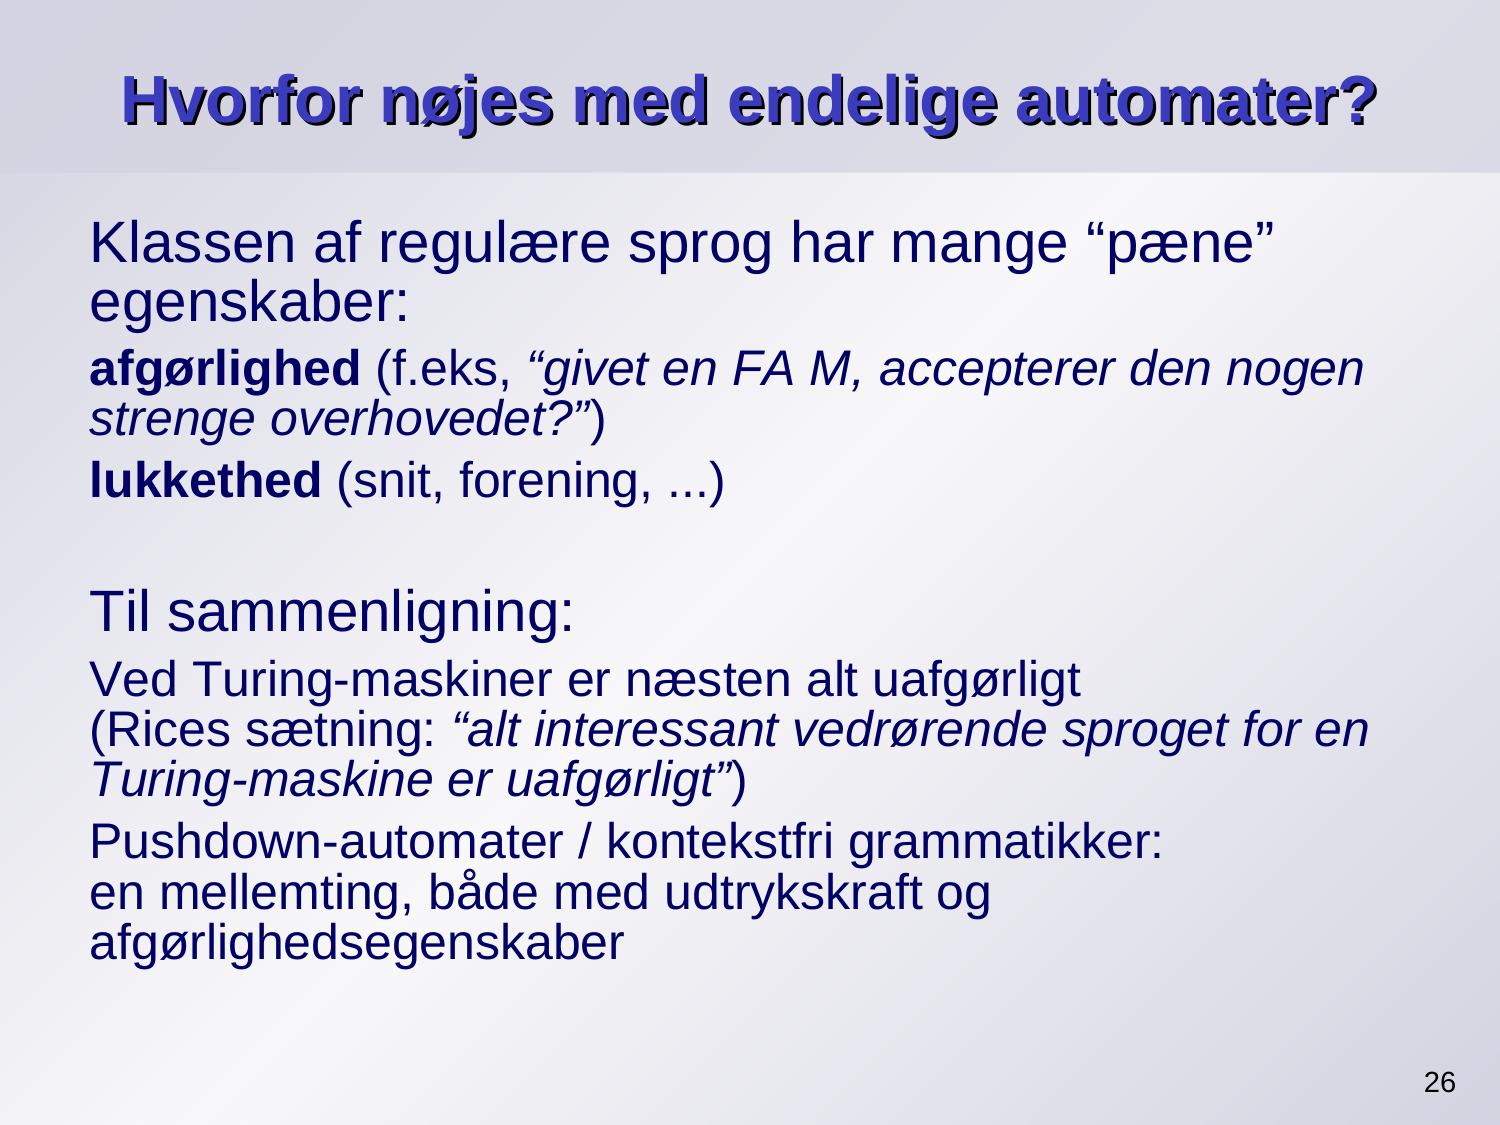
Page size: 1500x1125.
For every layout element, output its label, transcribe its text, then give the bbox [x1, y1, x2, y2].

title Hvorfor nøjes med endelige automater? [75, 24, 1426, 174]
list Klassen af regulære sprog har mange “pæne” egenskaber: afgørlighed (f.eks, “givet en FA M, accepterer den nogen strenge overhovedet?”) lukkethed (snit, forening, ...) Til sammenligning: Ved Turing-maskiner er næsten alt uafgørligt (Rices sætning: “alt interessant vedrørende sproget for en Turing-maskine er uafgørligt”) Pushdown-automater / kontekstfri grammatikker: en mellemting, både med udtrykskraft og afgørlighedsegenskaber [74, 208, 1459, 1048]
